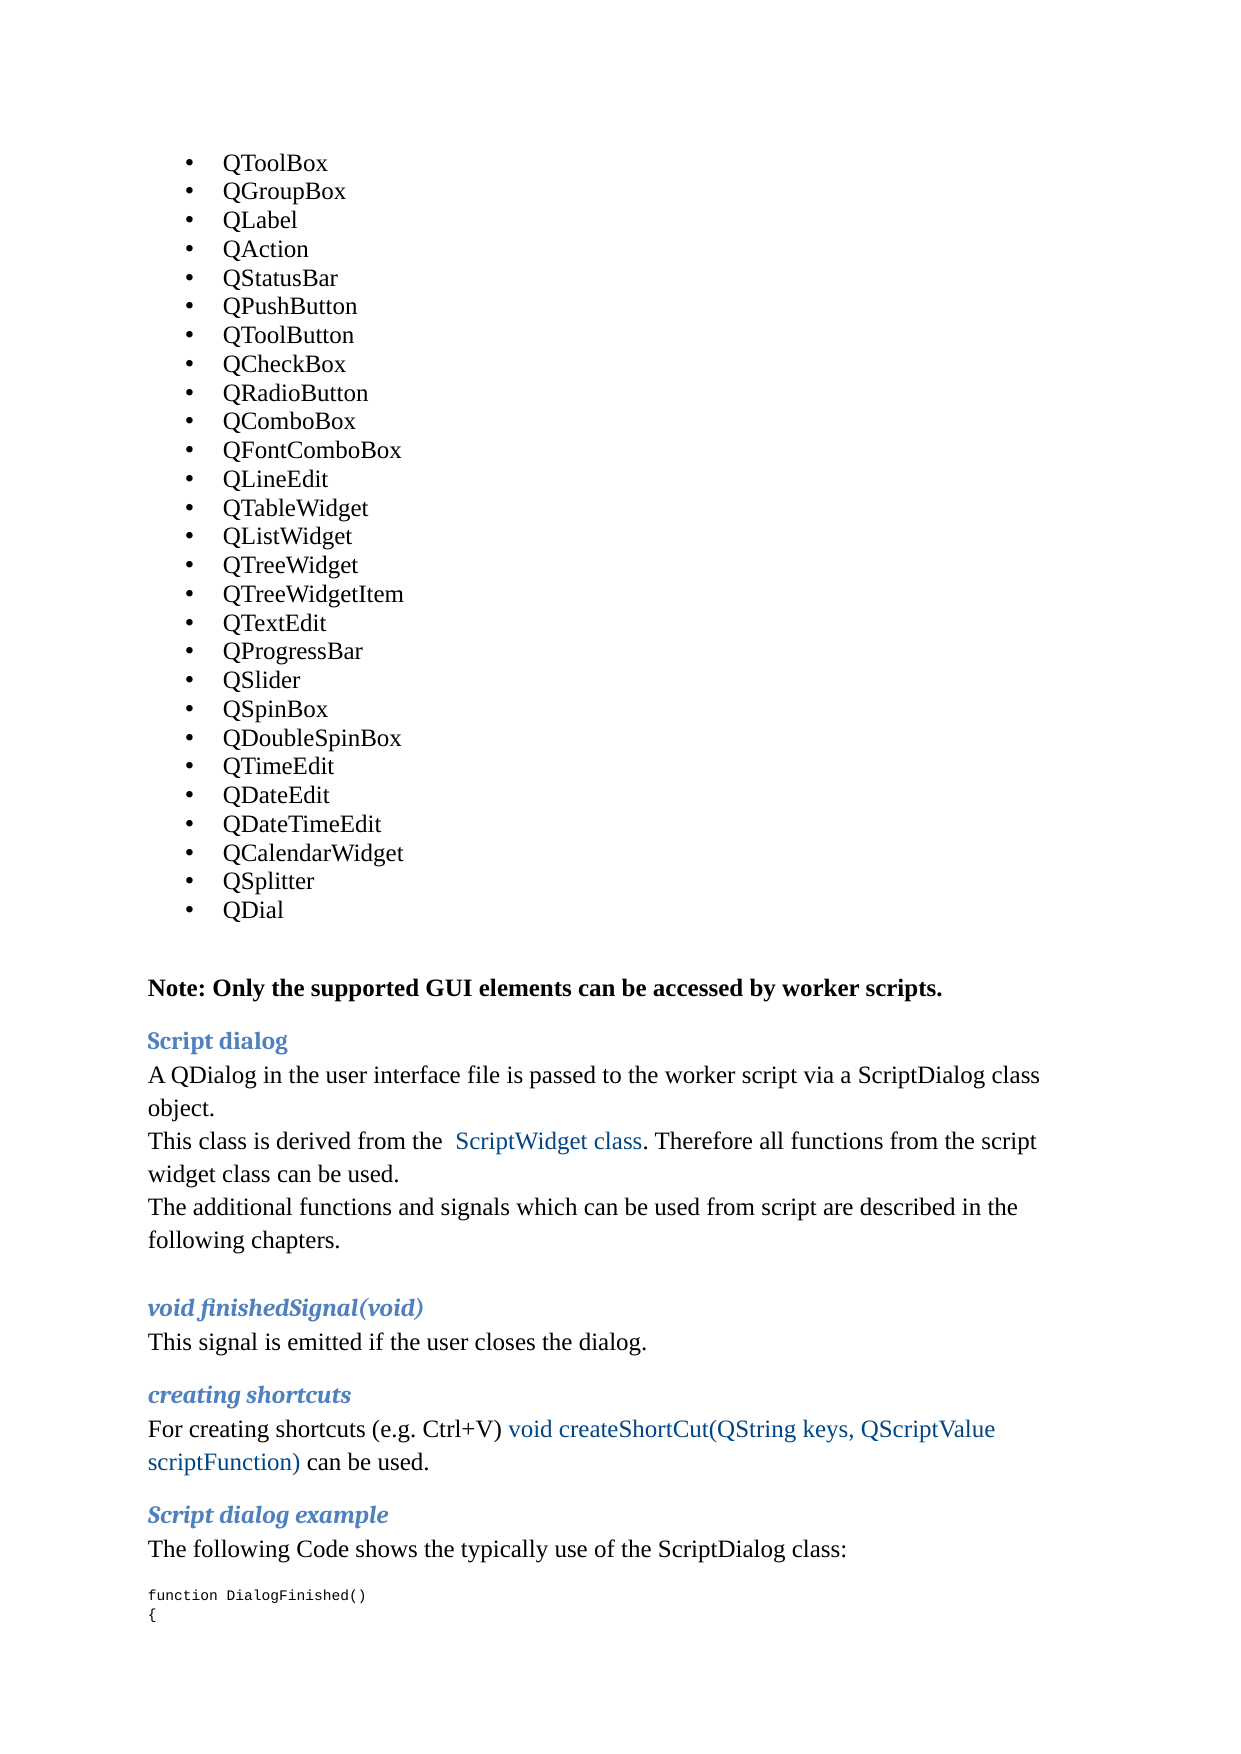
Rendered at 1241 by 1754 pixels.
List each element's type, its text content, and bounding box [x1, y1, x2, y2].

list QDateTimeEdit [185, 809, 1093, 838]
list QTextEdit [185, 608, 1093, 636]
list QListWidget [185, 521, 1093, 550]
list QToolBox [185, 148, 1093, 176]
list QSpinBox [185, 694, 1093, 723]
text Note: Only the supported GUI elements can be accessed by worker scripts. [148, 973, 1093, 1002]
subtitle Script dialog example [148, 1501, 1093, 1530]
list QTreeWidgetItem [185, 579, 1093, 608]
list QDateEdit [185, 780, 1093, 809]
list QRadioButton [185, 378, 1093, 406]
list QToolButton [185, 320, 1093, 349]
list QSlider [185, 665, 1093, 694]
list QLabel [185, 205, 1093, 234]
list QProgressBar [185, 636, 1093, 665]
list QDial [185, 895, 1093, 924]
list QAction [185, 234, 1093, 263]
text The following Code shows the typically use of the ScriptDialog class: [148, 1534, 1093, 1563]
text For creating shortcuts (e.g. Ctrl+V) void createShortCut(QString keys, QScriptValue scriptFunction) can be used. [148, 1414, 1093, 1476]
list QTimeEdit [185, 751, 1093, 780]
text This class is derived from the ScriptWidget class. Therefore all functions from the script widget class can be used. [148, 1126, 1093, 1188]
list QComboBox [185, 406, 1093, 435]
list QStatusBar [185, 263, 1093, 291]
list QGroupBox [185, 176, 1093, 205]
text A QDialog in the user interface file is passed to the worker script via a ScriptDialog class object. [148, 1060, 1093, 1122]
list QCheckBox [185, 349, 1093, 378]
subtitle Script dialog [148, 1027, 1093, 1056]
text This signal is emitted if the user closes the dialog. [148, 1327, 1093, 1356]
list QPushButton [185, 291, 1093, 320]
list QSplitter [185, 866, 1093, 895]
list QLineEdit [185, 464, 1093, 493]
list QTreeWidget [185, 550, 1093, 579]
text { [148, 1607, 1093, 1623]
list QFontComboBox [185, 435, 1093, 464]
subtitle creating shortcuts [148, 1381, 1093, 1410]
list QCalendarWidget [185, 838, 1093, 866]
subtitle void finishedSignal(void) [148, 1294, 1093, 1323]
text The additional functions and signals which can be used from script are described in the following chapters. [148, 1192, 1093, 1254]
text function DialogFinished() [148, 1588, 1093, 1604]
list QTableWidget [185, 493, 1093, 521]
list QDoubleSpinBox [185, 723, 1093, 751]
